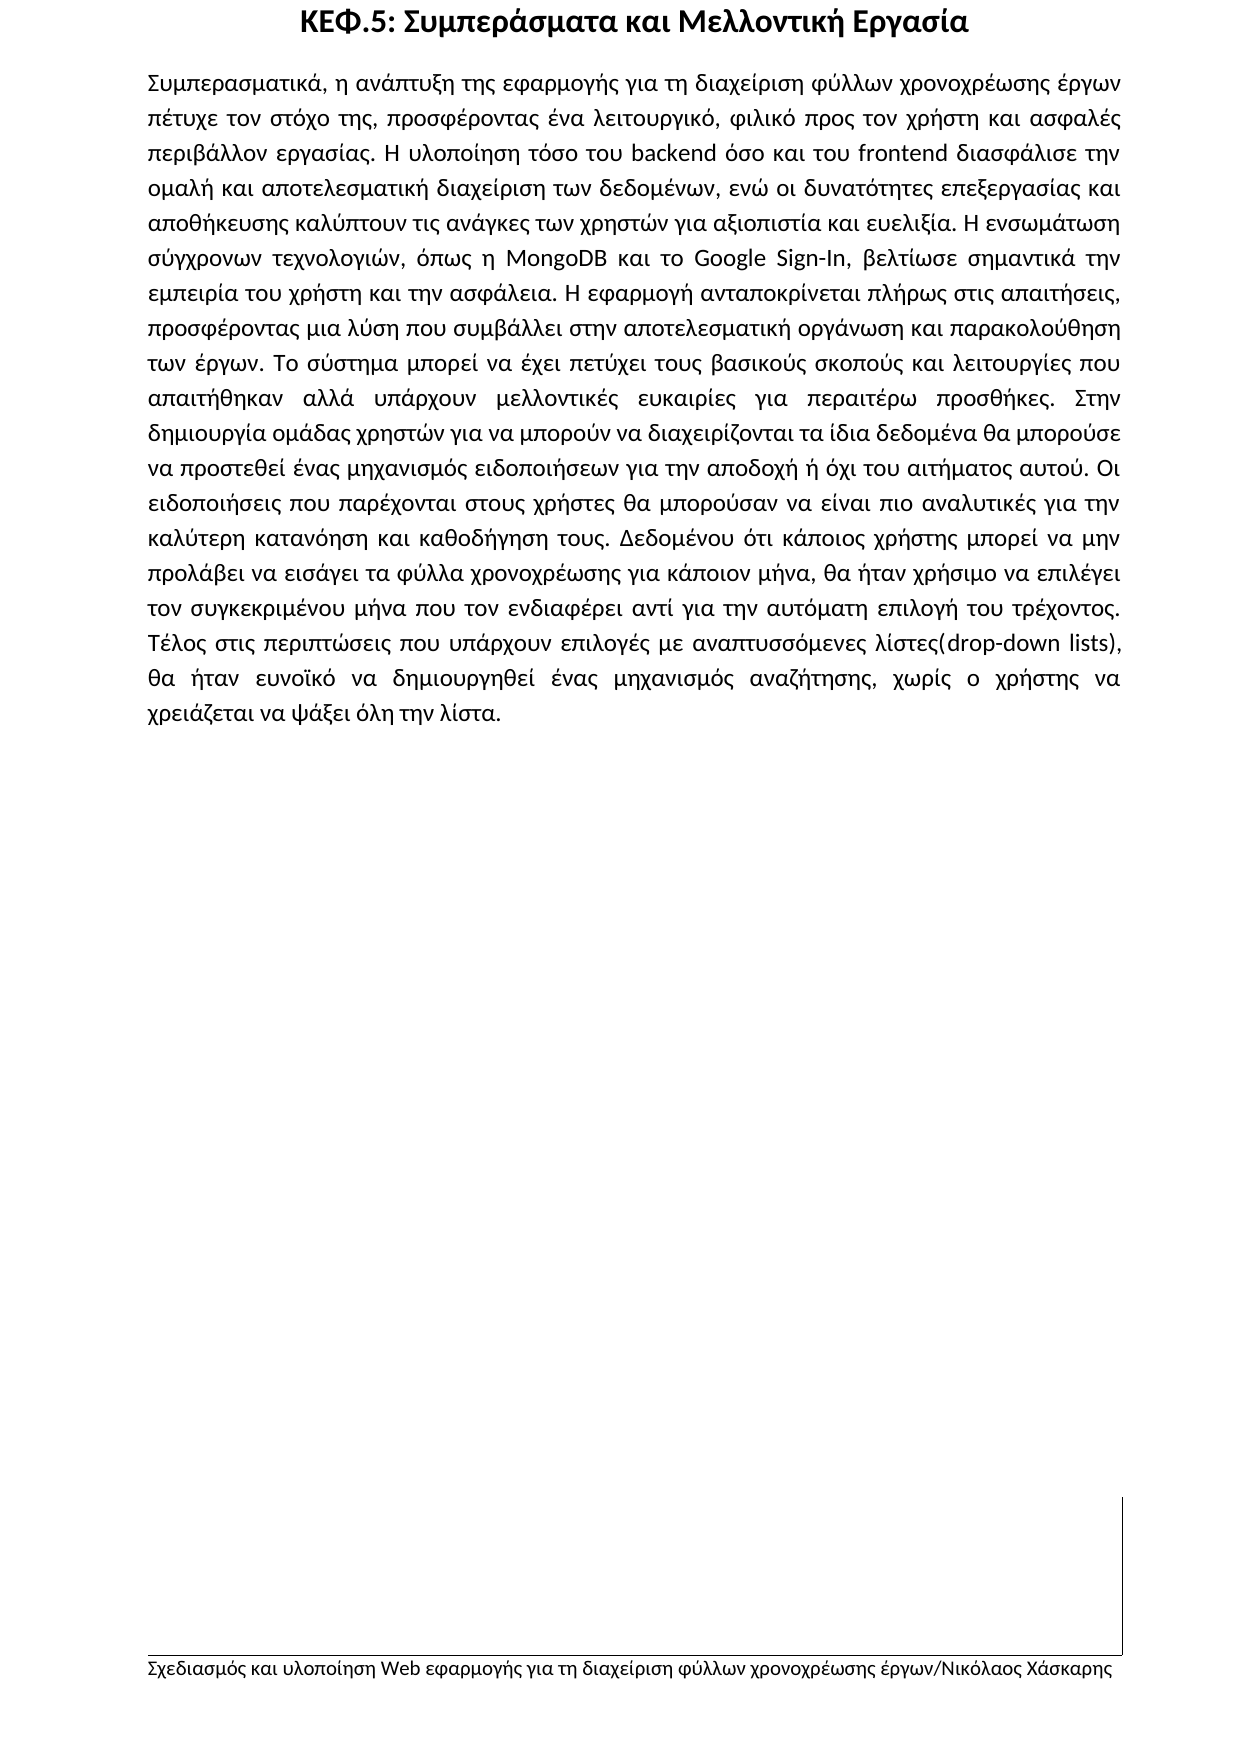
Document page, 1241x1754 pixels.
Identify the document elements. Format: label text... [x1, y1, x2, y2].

subtitle ΚΕΦ.5: Συμπεράσματα και Μελλοντική Εργασία [148, 0, 1122, 41]
text Συμπερασματικά, η ανάπτυξη της εφαρμογής για τη διαχείριση φύλλων χρονοχρέωσης έργων πέτυχε τον στόχο της, προσφέροντας ένα λειτουργικό, φιλικό προς τον χρήστη και ασφαλές περιβάλλον εργασίας. Η υλοποίηση τόσο του backend όσο και του frontend διασφάλισε την ομαλή και αποτελεσματική διαχείριση των δεδομένων, ενώ οι δυνατότητες επεξεργασίας και αποθήκευσης καλύπτουν τις ανάγκες των χρηστών για αξιοπιστία και ευελιξία. Η ενσωμάτωση σύγχρονων τεχνολογιών, όπως η MongoDB και το Google Sign-In, βελτίωσε σημαντικά την εμπειρία του χρήστη και την ασφάλεια. Η εφαρμογή ανταποκρίνεται πλήρως στις απαιτήσεις, προσφέροντας μια λύση που συμβάλλει στην αποτελεσματική οργάνωση και παρακολούθηση των έργων. Το σύστημα μπορεί να έχει πετύχει τους βασικούς σκοπούς και λειτουργίες που απαιτήθηκαν αλλά υπάρχουν μελλοντικές ευκαιρίες για περαιτέρω προσθήκες. Στην δημιουργία ομάδας χρηστών για να μπορούν να διαχειρίζονται τα ίδια δεδομένα θα μπορούσε να προστεθεί ένας μηχανισμός ειδοποιήσεων για την αποδοχή ή όχι του αιτήματος αυτού. Οι ειδοποιήσεις που παρέχονται στους χρήστες θα μπορούσαν να είναι πιο αναλυτικές για την καλύτερη κατανόηση και καθοδήγηση τους. Δεδομένου ότι κάποιος χρήστης μπορεί να μην προλάβει να εισάγει τα φύλλα χρονοχρέωσης για κάποιον μήνα, θα ήταν χρήσιμο να επιλέγει τον συγκεκριμένου μήνα που τον ενδιαφέρει αντί για την αυτόματη επιλογή του τρέχοντος. Τέλος στις περιπτώσεις που υπάρχουν επιλογές με αναπτυσσόμενες λίστες(drop-down lists), θα ήταν ευνοϊκό να δημιουργηθεί ένας μηχανισμός αναζήτησης, χωρίς ο χρήστης να χρειάζεται να ψάξει όλη την λίστα. [148, 68, 1122, 728]
